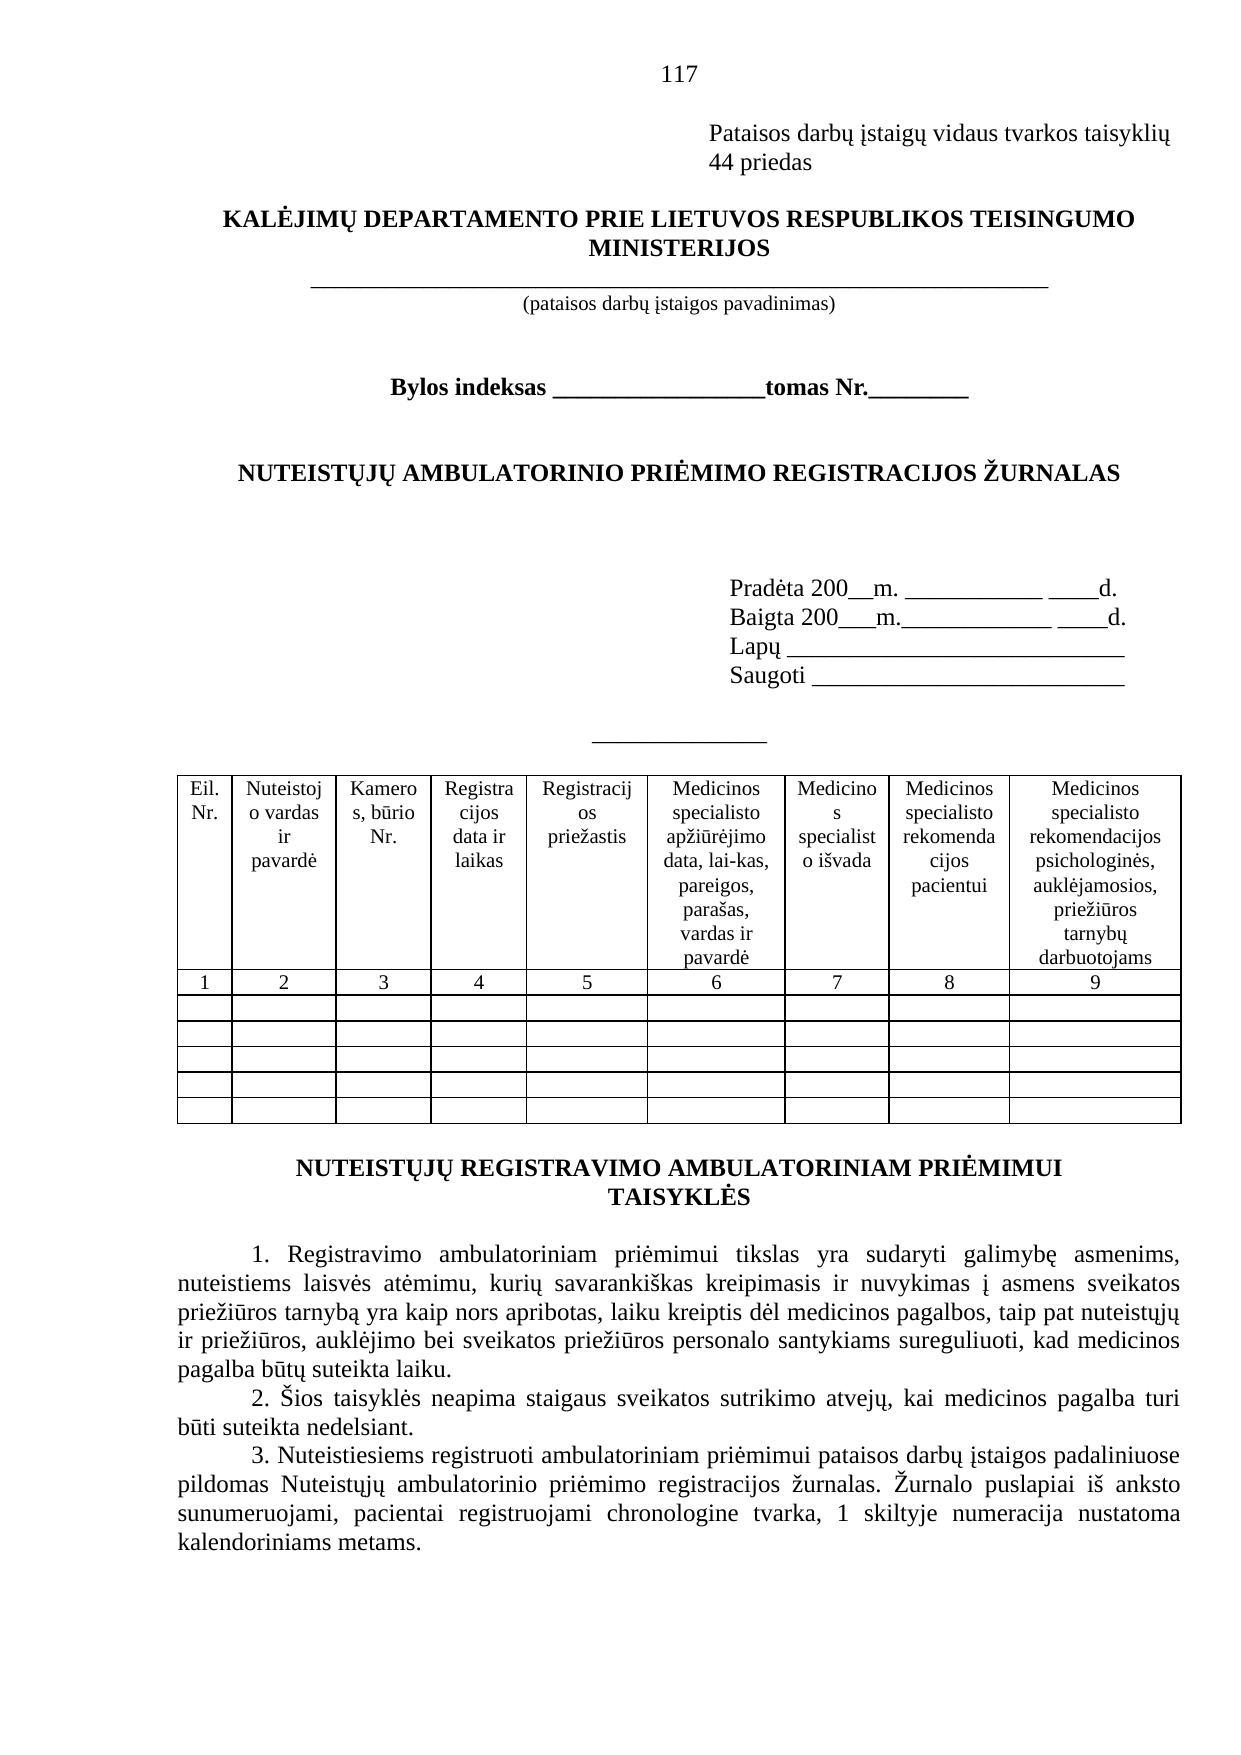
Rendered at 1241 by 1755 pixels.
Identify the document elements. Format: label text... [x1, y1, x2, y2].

table_cell [786, 1022, 888, 1046]
table_cell [432, 1098, 526, 1122]
table_cell [233, 1047, 335, 1071]
table_cell [648, 1047, 784, 1071]
text Pradėta 200__m. ___________ ____d. [177, 573, 1181, 602]
table_header Eil. Nr. [178, 776, 231, 969]
table_header Kameros, būrio Nr. [337, 776, 430, 969]
table_header Registracijos priežastis [527, 776, 647, 969]
text Lapų ___________________________ [177, 631, 1181, 660]
table_cell [337, 1022, 430, 1046]
table_cell [527, 1073, 647, 1097]
text Saugoti _________________________ [177, 660, 1181, 688]
table_cell [233, 996, 335, 1020]
table_cell [527, 996, 647, 1020]
table_cell [1010, 1073, 1180, 1097]
table_cell [233, 1073, 335, 1097]
table_cell [432, 1022, 526, 1046]
text 44 priedas [177, 147, 1181, 176]
table_cell 1 [178, 970, 231, 994]
text Baigta 200___m.____________ ____d. [177, 602, 1181, 631]
table_cell [178, 1073, 231, 1097]
table_cell 8 [890, 970, 1009, 994]
table_cell [648, 996, 784, 1020]
table_cell [1010, 996, 1180, 1020]
table_header Medicinos specialisto rekomendacijos pacientui [890, 776, 1009, 969]
text TAISYKLĖS [177, 1182, 1181, 1210]
table_cell [786, 1098, 888, 1122]
text KALĖJIMŲ DEPARTAMENTO PRIE LIETUVOS RESPUBLIKOS TEISINGUMO MINISTERIJOS [177, 204, 1181, 262]
table_cell [786, 996, 888, 1020]
text ______________ [177, 717, 1181, 746]
text ___________________________________________________________ [177, 262, 1181, 291]
table_cell [527, 1047, 647, 1071]
table_cell [178, 1047, 231, 1071]
table_cell 5 [527, 970, 647, 994]
table_cell [786, 1073, 888, 1097]
table_cell [337, 1047, 430, 1071]
table_cell [432, 1073, 526, 1097]
table_cell [890, 1047, 1009, 1071]
table_cell [1010, 1047, 1180, 1071]
table_header Medicinos specialisto išvada [786, 776, 888, 969]
table_cell [233, 1098, 335, 1122]
table_cell 2 [233, 970, 335, 994]
table_cell [890, 1098, 1009, 1122]
table_cell [1010, 1098, 1180, 1122]
text Bylos indeksas _________________tomas Nr.________ [177, 372, 1181, 401]
text 3. Nuteistiesiems registruoti ambulatoriniam priėmimui pataisos darbų įstaigos padaliniuose pildomas Nuteistųjų ambulatorinio priėmimo registracijos žurnalas. Žurnalo puslapiai iš anksto sunumeruojami, pacientai registruojami chronologine tvarka, 1 skiltyje numeracija nustatoma kalendoriniams metams. [177, 1440, 1181, 1555]
table_cell [648, 1022, 784, 1046]
table_cell [178, 1022, 231, 1046]
table_cell [432, 1047, 526, 1071]
table_cell [337, 996, 430, 1020]
table_cell [890, 1022, 1009, 1046]
table_cell 6 [648, 970, 784, 994]
table_cell [178, 996, 231, 1020]
table_cell [890, 996, 1009, 1020]
table_cell [527, 1022, 647, 1046]
text NUTEISTŲJŲ REGISTRAVIMO AMBULATORINIAM PRIĖMIMUI [177, 1153, 1181, 1182]
table_cell [1010, 1022, 1180, 1046]
table_cell [786, 1047, 888, 1071]
table_cell [890, 1073, 1009, 1097]
table_cell [648, 1073, 784, 1097]
table_cell [337, 1073, 430, 1097]
table_cell 7 [786, 970, 888, 994]
table_cell [432, 996, 526, 1020]
table_cell [337, 1098, 430, 1122]
text NUTEISTŲJŲ AMBULATORINIO PRIĖMIMO REGISTRACIJOS ŽURNALAS [177, 458, 1181, 487]
table_cell 3 [337, 970, 430, 994]
table_cell [648, 1098, 784, 1122]
table_cell 9 [1010, 970, 1180, 994]
table_header Medicinos specialisto apžiūrėjimo data, lai-kas, pareigos, parašas, vardas ir pavardė [648, 776, 784, 969]
table_header Nuteistojo vardas ir pavardė [233, 776, 335, 969]
table_cell [233, 1022, 335, 1046]
text 1. Registravimo ambulatoriniam priėmimui tikslas yra sudaryti galimybę asmenims, nuteistiems laisvės atėmimu, kurių savarankiškas kreipimasis ir nuvykimas į asmens sveikatos priežiūros tarnybą yra kaip nors apribotas, laiku kreiptis dėl medicinos pagalbos, taip pat nuteistųjų ir priežiūros, auklėjimo bei sveikatos priežiūros personalo santykiams sureguliuoti, kad medicinos pagalba būtų suteikta laiku. [177, 1239, 1181, 1383]
text (pataisos darbų įstaigos pavadinimas) [177, 291, 1181, 315]
text Pataisos darbų įstaigų vidaus tvarkos taisyklių [709, 118, 1181, 147]
table_cell [527, 1098, 647, 1122]
text 2. Šios taisyklės neapima staigaus sveikatos sutrikimo atvejų, kai medicinos pagalba turi būti suteikta nedelsiant. [177, 1383, 1181, 1440]
table_cell 4 [432, 970, 526, 994]
table_cell [178, 1098, 231, 1122]
table_header Registracijos data ir laikas [432, 776, 526, 969]
table_header Medicinos specialisto rekomendacijos psichologinės, auklėjamosios, priežiūros tarnybų darbuotojams [1010, 776, 1180, 969]
